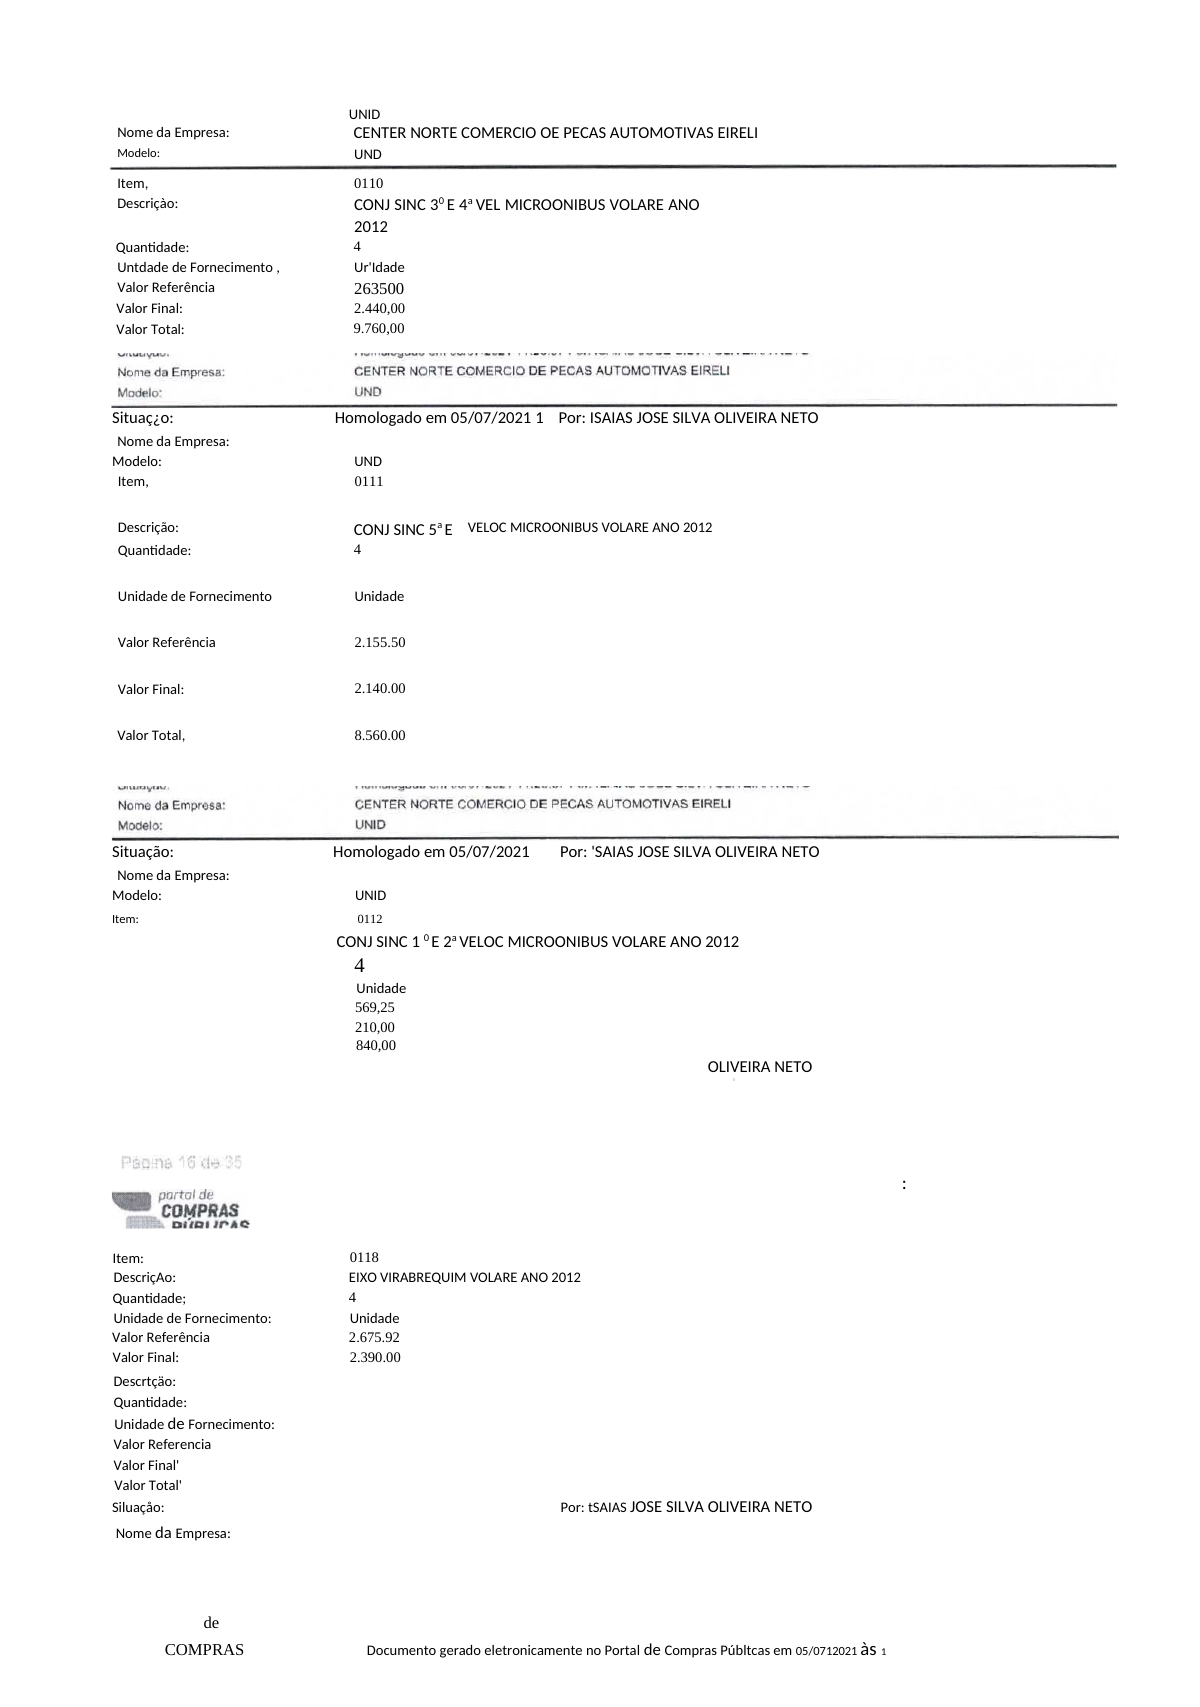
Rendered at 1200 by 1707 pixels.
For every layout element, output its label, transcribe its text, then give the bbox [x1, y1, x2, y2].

text Modelo: UNID [112, 886, 1149, 904]
text Modelo: UND [112, 452, 1149, 470]
table_cell Valor Referência [117, 634, 348, 680]
table_cell VELOC MICROONIBUS VOLARE ANO 2012 [468, 519, 718, 541]
table_cell Unidade [348, 587, 468, 634]
text Item: 0112 [112, 911, 1149, 927]
table_header Item, [116, 175, 349, 194]
table_cell Unidade de Fornecimento: [112, 1309, 348, 1328]
table_cell [468, 680, 718, 727]
table_cell Unidade de Fornecimento [117, 587, 348, 634]
table_cell Modelo: [116, 145, 349, 164]
table_cell 2.390.00 [348, 1349, 804, 1369]
text Nome da Empresa: [117, 866, 1149, 884]
table_cell CONJ SINC 5a E [348, 519, 468, 541]
table_cell 9.760,00 [349, 320, 700, 339]
table_cell 8.560.00 [348, 727, 468, 773]
table_cell [468, 727, 718, 773]
table_cell Descriçào: [116, 194, 349, 238]
table_cell 4 [349, 238, 700, 258]
table_cell EIXO VIRABREQUIM VOLARE ANO 2012 [348, 1269, 804, 1289]
table_cell Quantidade: [117, 541, 348, 587]
table_cell [468, 587, 718, 634]
table_cell Valor Final: [116, 300, 349, 320]
table_cell UND [349, 145, 808, 164]
table_cell Valor Total: [116, 320, 349, 339]
text Unidade [356, 979, 1149, 997]
table_cell DescriçAo: [112, 1269, 348, 1289]
text OLIVEIRA NETO [120, 1057, 812, 1077]
text Nome da Empresa: [117, 432, 1149, 450]
text 210,00 840,00 [355, 1019, 431, 1054]
table_header Item, [117, 472, 348, 519]
table_header 0110 [349, 175, 700, 194]
table_cell CONJ SINC 30 E 4a VEL MICROONIBUS VOLARE ANO 2012 [349, 194, 700, 238]
text Situação: Homologado em 05/07/2021 Por: 'SAIAS JOSE SILVA OLIVEIRA NETO [112, 773, 1149, 861]
table_cell Valor Total, [117, 727, 348, 773]
table_cell 2.440,00 [349, 300, 700, 320]
table_cell Quantidade: [116, 238, 349, 258]
text 4 [354, 953, 1149, 977]
text CONJ SINC 1 0 E 2a VELOC MICROONIBUS VOLARE ANO 2012 [112, 931, 964, 952]
table_cell 4 [348, 541, 468, 587]
table_header 0118 [348, 1249, 804, 1268]
table_cell Valor Referência [116, 279, 349, 299]
text Situaç¿o: Homologado em 05/07/2021 1 Por: ISAIAS JOSE SILVA OLIVEIRA NETO [112, 339, 1149, 427]
table_cell Ur'Idade [349, 259, 700, 279]
table_cell Nome da Empresa: [116, 123, 349, 145]
table_cell Untdade de Fornecimento , [116, 259, 349, 279]
table_cell Valor Final: [117, 680, 348, 727]
table_header 0111 [348, 472, 468, 519]
text : [112, 1171, 1149, 1229]
table_cell Quantidade; [112, 1289, 348, 1309]
table_cell Valor Final: [112, 1349, 348, 1369]
table_cell 4 [348, 1289, 804, 1309]
text 569,25 [355, 999, 477, 1016]
table_cell 263500 [349, 279, 700, 299]
table_header [468, 472, 718, 519]
table_cell 2.140.00 [348, 680, 468, 727]
table_cell [468, 634, 718, 680]
table_cell CENTER NORTE COMERCIO OE PECAS AUTOMOTIVAS EIRELI [349, 123, 808, 145]
table_header Item: [112, 1249, 348, 1268]
table_cell 2.675.92 [348, 1329, 804, 1348]
table_cell Unidade [348, 1309, 804, 1328]
table_cell 2.155.50 [348, 634, 468, 680]
table_cell Descrição: [117, 519, 348, 541]
table_cell Valor Referência [112, 1329, 348, 1348]
table_cell [468, 541, 718, 587]
